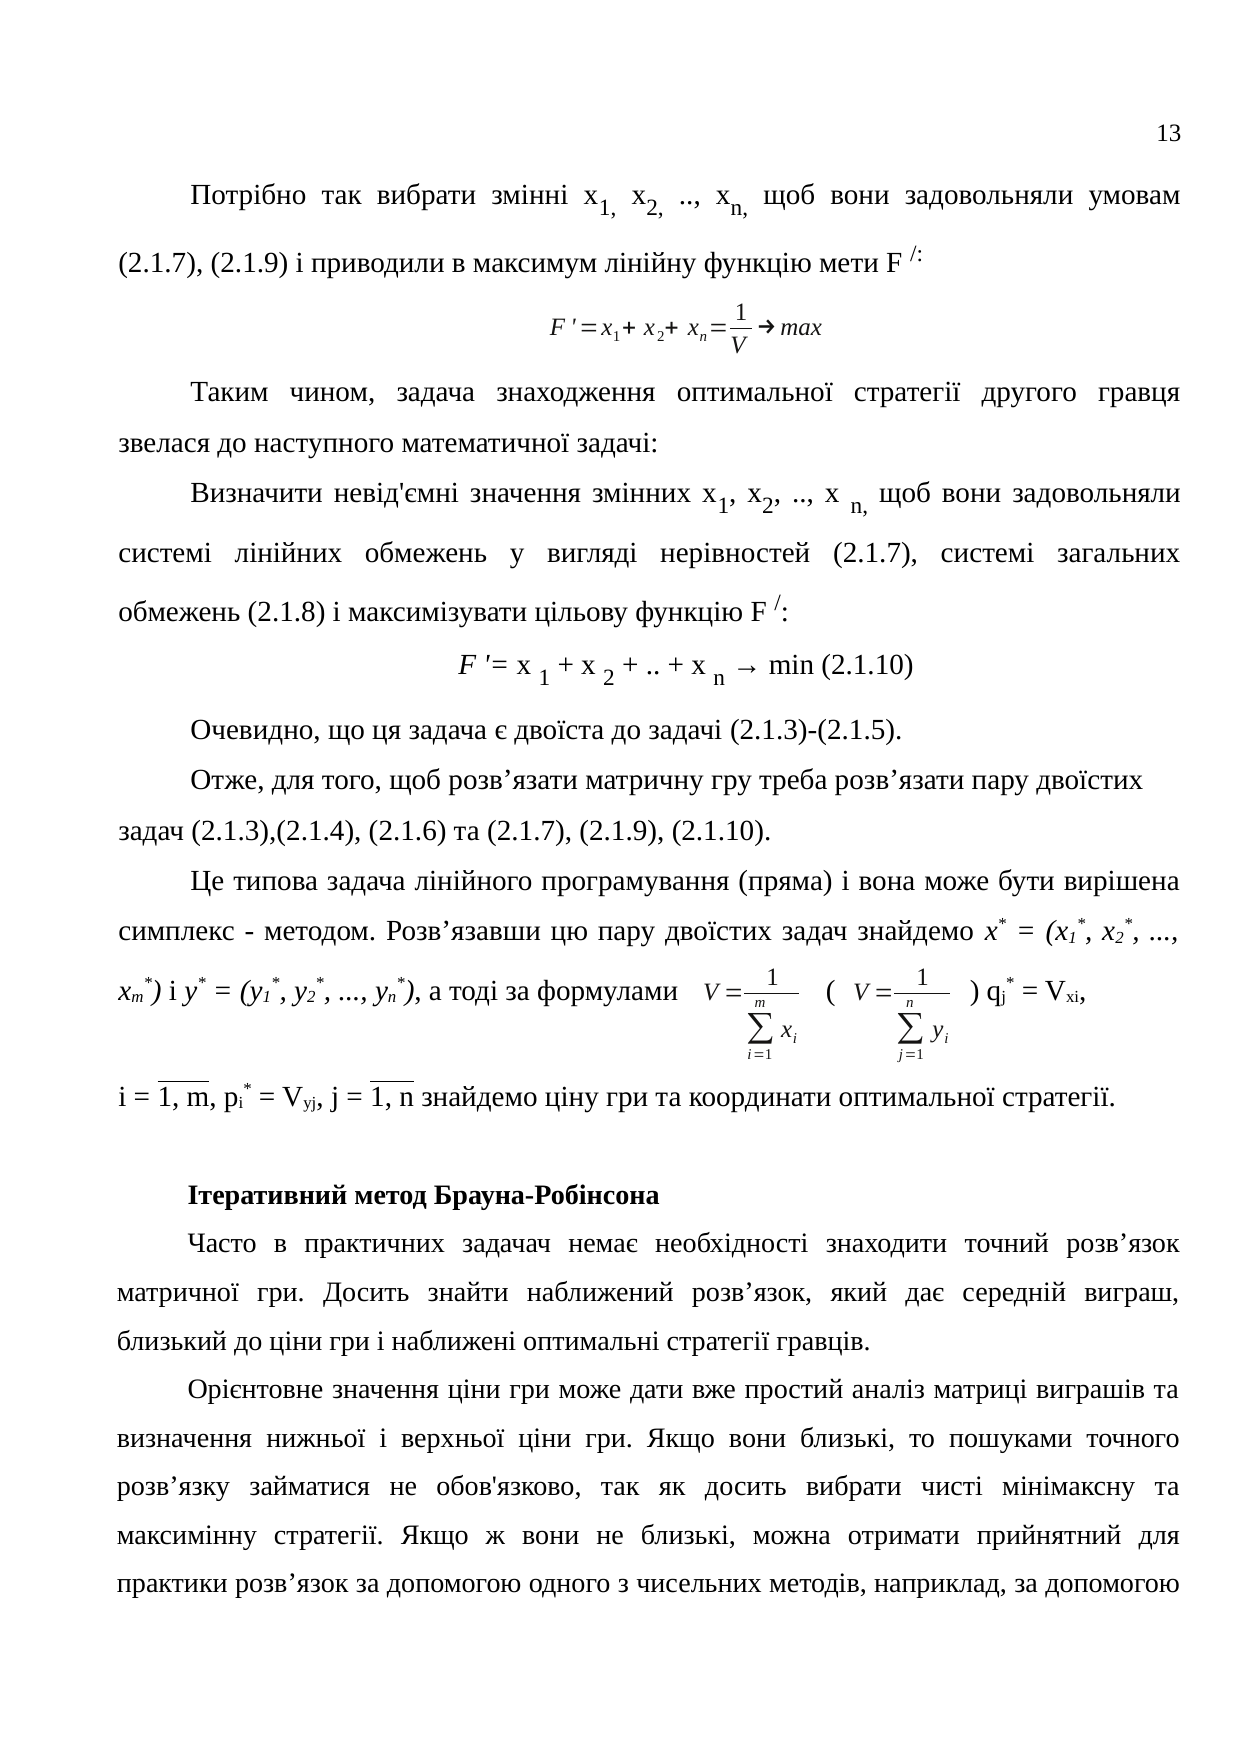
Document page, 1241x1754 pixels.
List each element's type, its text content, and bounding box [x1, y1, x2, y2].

text Ітеративний метод Брауна-Робінсона [117, 1178, 1181, 1210]
text Потрібно так вибрати змінні x1, x2, .., xn, щоб вони задовольняли умовам (2.1.7), (2.1.9) і приводили в максимум лінійну функцію мети F /: [118, 177, 1181, 279]
text Це типова задача лінійного програмування (пряма) і вона може бути вирішена симплекс - методом. Розв’язавши цю пару двоїстих задач знайдемо x* = (x1*, x2*, ..., xm*) i y* = (y1*, y2*, ..., yn*), а тоді за формулами () qj* = Vxi, [118, 863, 1181, 1062]
text Орієнтовне значення ціни гри може дати вже простий аналіз матриці виграшів та визначення нижньої і верхньої ціни гри. Якщо вони близькі, то пошуками точного розв’язку займатися не обов'язково, так як досить вибрати чисті мінімаксну та максимінну стратегії. Якщо ж вони не близькі, можна отримати прийнятний для практики розв’язок за допомогою одного з чисельних методів, наприклад, за допомогою [117, 1372, 1181, 1599]
text Часто в практичних задачач немає необхідності знаходити точний розв’язок матричної гри. Досить знайти наближений розв’язок, який дає середній виграш, близький до ціни гри і наближені оптимальні стратегії гравців. [117, 1226, 1181, 1356]
text Таким чином, задача знаходження оптимальної стратегії другого гравця звелася до наступного математичної задачі: [118, 374, 1181, 458]
text Очевидно, що ця задача є двоїста до задачі (2.1.3)-(2.1.5). [118, 712, 1181, 746]
text i = 1, m, pi* = Vyj, j = 1, n знайдемо ціну гри та координати оптимальної стратегії. [118, 1079, 1181, 1113]
text Визначити невід'ємні значення змінних x1, x2, .., x n, щоб вони задовольняли системі лінійних обмежень у вигляді нерівностей (2.1.7), системі загальних обмежень (2.1.8) і максимізувати цільову функцію F /: [118, 475, 1181, 627]
text F '= x 1 + x 2 + .. + х n → min (2.1.10) [118, 647, 1181, 690]
text Отже, для того, щоб розв’язати матричну гру треба розв’язати пару двоїстих задач (2.1.3),(2.1.4), (2.1.6) та (2.1.7), (2.1.9), (2.1.10). [118, 762, 1181, 846]
